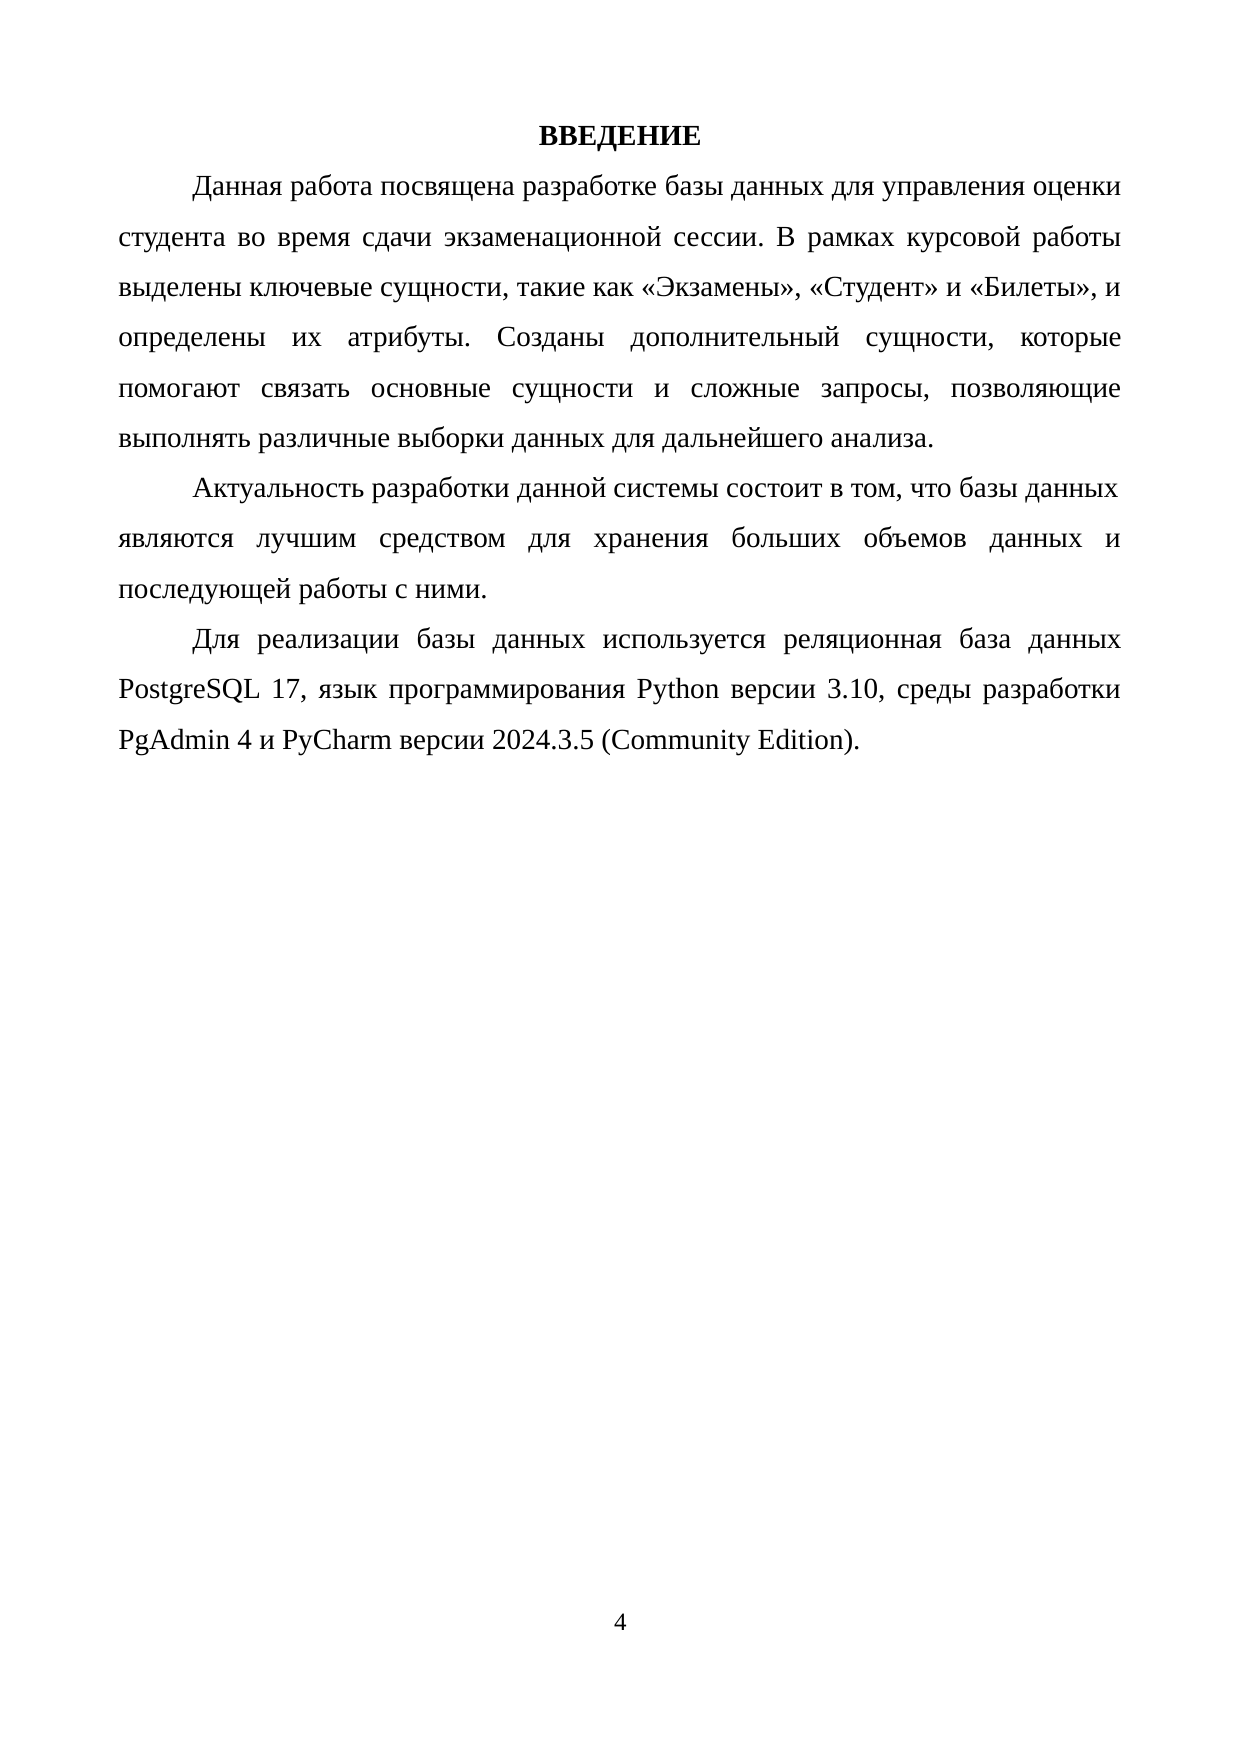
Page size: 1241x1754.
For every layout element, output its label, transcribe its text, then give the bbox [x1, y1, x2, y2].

text Данная работа посвящена разработке базы данных для управления оценки студента во время сдачи экзаменационной сессии. В рамках курсовой работы выделены ключевые сущности, такие как «Экзамены», «Студент» и «Билеты», и определены их атрибуты. Созданы дополнительный сущности, которые помогают связать основные сущности и сложные запросы, позволяющие выполнять различные выборки данных для дальнейшего анализа. [118, 168, 1122, 453]
text Для реализации базы данных используется реляционная база данных PostgreSQL 17, язык программирования Python версии 3.10, среды разработки PgAdmin 4 и PyCharm версии 2024.3.5 (Community Edition). [118, 621, 1122, 755]
text Актуальность разработки данной системы состоит в том, что базы данных [118, 470, 1122, 504]
text являются лучшим средством для хранения больших объемов данных и последующей работы с ними. [118, 521, 1122, 604]
subtitle ВВЕДЕНИЕ [118, 118, 1122, 152]
